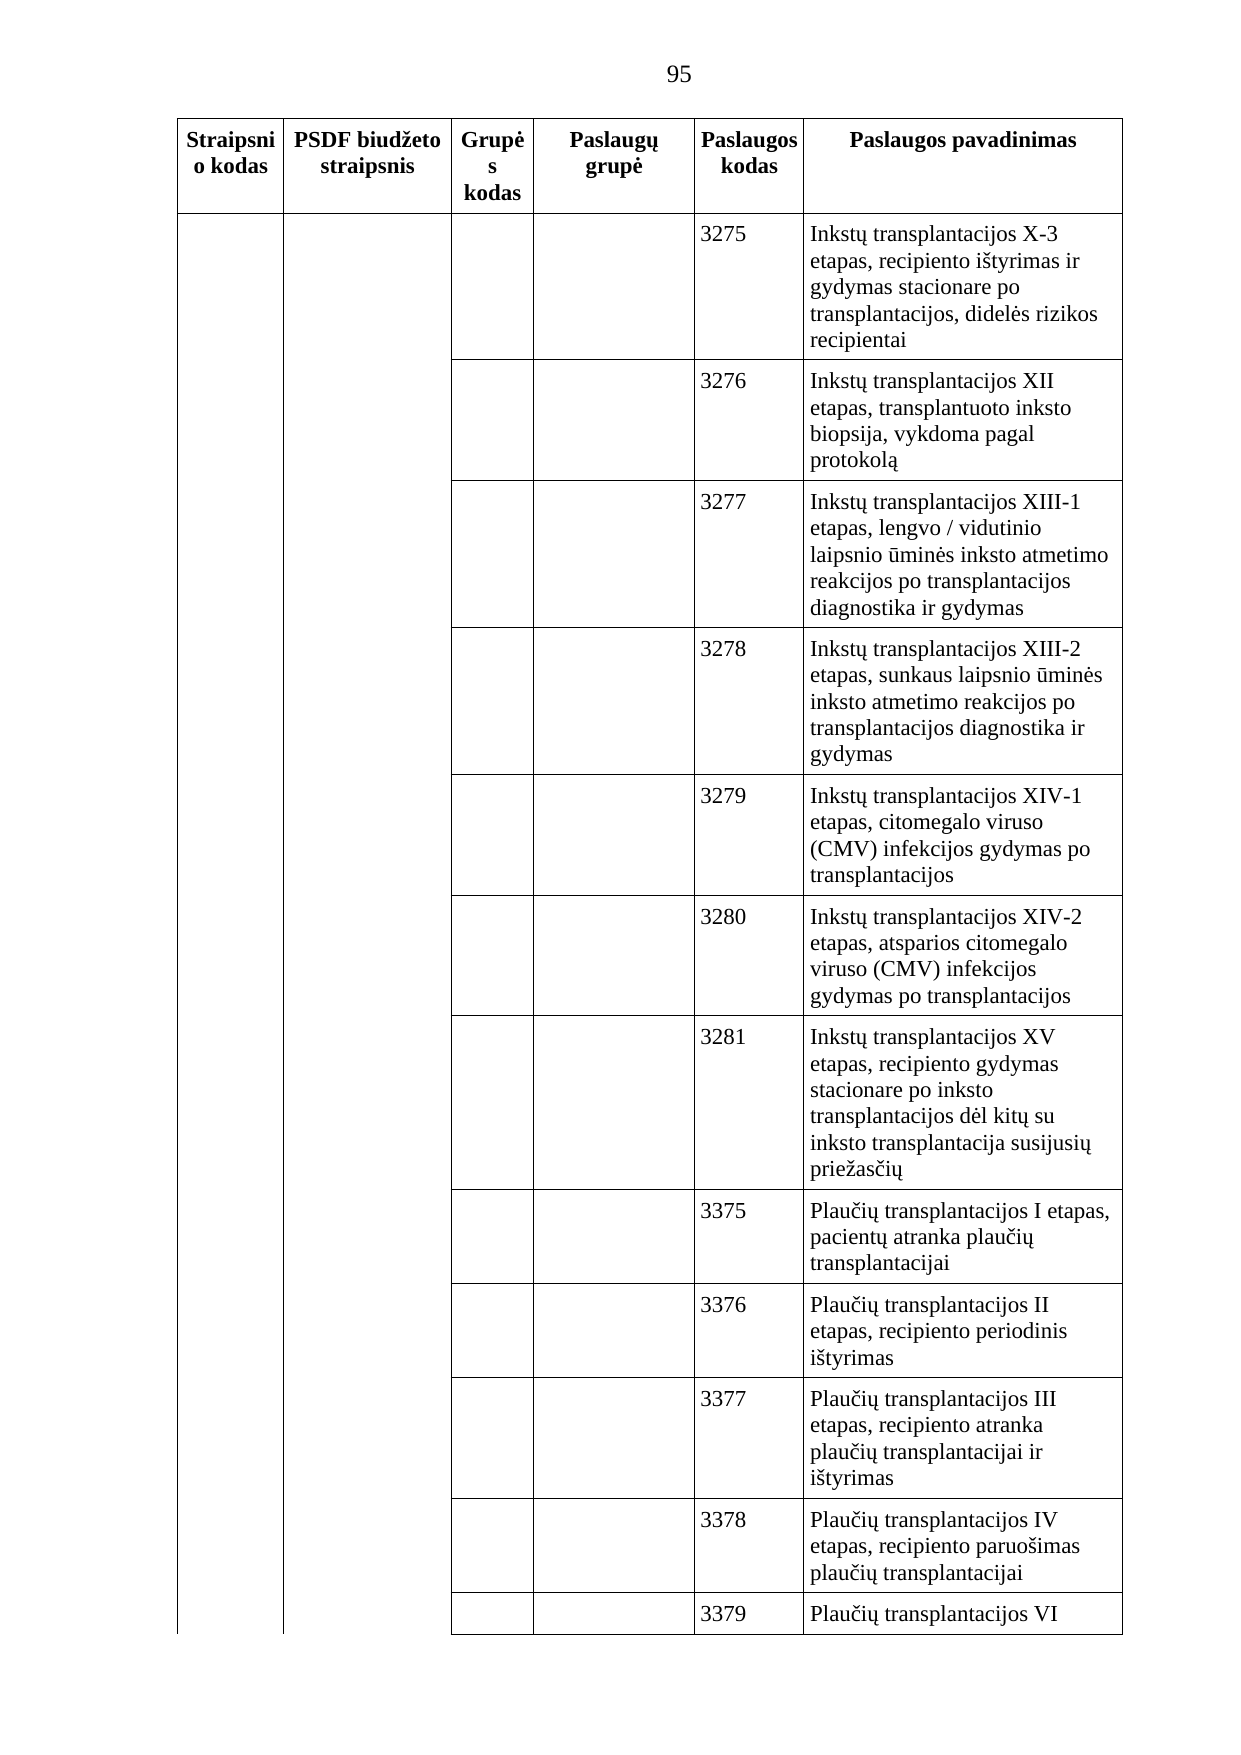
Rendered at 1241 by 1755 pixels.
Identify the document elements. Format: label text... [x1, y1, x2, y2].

table_cell [534, 1016, 694, 1188]
table_cell [284, 774, 451, 894]
table_cell [452, 360, 533, 480]
table_cell Inkstų transplantacijos XIV-1 etapas, citomegalo viruso (CMV) infekcijos gydymas po transplantacijos [804, 775, 1122, 894]
table_cell Inkstų transplantacijos XII etapas, transplantuoto inksto biopsija, vykdoma pagal protokolą [804, 360, 1122, 480]
table_header Paslaugų grupė [534, 119, 694, 212]
table_cell 3376 [695, 1284, 803, 1377]
table_cell [284, 1377, 451, 1498]
table_cell Plaučių transplantacijos II etapas, recipiento periodinis ištyrimas [804, 1284, 1122, 1377]
table_cell [452, 1378, 533, 1498]
table_cell [178, 1592, 283, 1633]
table_cell [284, 1283, 451, 1377]
table_cell [284, 359, 451, 480]
table_cell [534, 481, 694, 627]
table_cell [534, 1378, 694, 1498]
table_cell [452, 481, 533, 627]
table_cell [178, 895, 283, 1015]
table_cell [452, 1190, 533, 1283]
table_cell [178, 774, 283, 894]
table_cell [178, 1189, 283, 1283]
table_cell [452, 1016, 533, 1188]
table_cell [452, 775, 533, 894]
table_cell Inkstų transplantacijos XIII-1 etapas, lengvo / vidutinio laipsnio ūminės inksto atmetimo reakcijos po transplantacijos diagnostika ir gydymas [804, 481, 1122, 627]
table_cell Inkstų transplantacijos XV etapas, recipiento gydymas stacionare po inksto transplantacijos dėl kitų su inksto transplantacija susijusių priežasčių [804, 1016, 1122, 1188]
table_cell Plaučių transplantacijos III etapas, recipiento atranka plaučių transplantacijai ir ištyrimas [804, 1378, 1122, 1498]
table_cell [284, 480, 451, 627]
table_cell Plaučių transplantacijos I etapas, pacientų atranka plaučių transplantacijai [804, 1190, 1122, 1283]
table_cell [452, 896, 533, 1015]
table_cell Inkstų transplantacijos XIV-2 etapas, atsparios citomegalo viruso (CMV) infekcijos gydymas po transplantacijos [804, 896, 1122, 1015]
table_cell 3275 [695, 214, 803, 359]
table_cell [284, 1592, 451, 1633]
table_cell 3276 [695, 360, 803, 480]
table_cell [178, 480, 283, 627]
table_cell [284, 895, 451, 1015]
table_header PSDF biudžeto straipsnis [284, 119, 451, 212]
table_cell 3277 [695, 481, 803, 627]
table_cell [534, 1593, 694, 1633]
table_cell [534, 214, 694, 359]
table_header Grupės kodas [452, 119, 533, 212]
table_cell Inkstų transplantacijos XIII-2 etapas, sunkaus laipsnio ūminės inksto atmetimo reakcijos po transplantacijos diagnostika ir gydymas [804, 628, 1122, 774]
table_cell [284, 1015, 451, 1188]
table_cell [178, 1377, 283, 1498]
table_cell [178, 1283, 283, 1377]
table_cell 3379 [695, 1593, 803, 1633]
table_cell [534, 896, 694, 1015]
table_cell [452, 628, 533, 774]
table_header Straipsnio kodas [178, 119, 283, 212]
table_cell 3375 [695, 1190, 803, 1283]
table_cell [534, 1499, 694, 1592]
table_cell Plaučių transplantacijos VI [804, 1593, 1122, 1633]
table_cell [178, 1015, 283, 1188]
table_cell 3278 [695, 628, 803, 774]
table_cell Plaučių transplantacijos IV etapas, recipiento paruošimas plaučių transplantacijai [804, 1499, 1122, 1592]
table_cell 3377 [695, 1378, 803, 1498]
table_cell [178, 1498, 283, 1592]
table_cell [178, 627, 283, 774]
table_header Paslaugos kodas [695, 119, 803, 212]
table_cell [534, 1190, 694, 1283]
table_cell [284, 627, 451, 774]
table_cell [534, 360, 694, 480]
table_cell [534, 775, 694, 894]
table_cell 3281 [695, 1016, 803, 1188]
table_cell Inkstų transplantacijos X-3 etapas, recipiento ištyrimas ir gydymas stacionare po transplantacijos, didelės rizikos recipientai [804, 214, 1122, 359]
table_cell [178, 214, 283, 359]
table_cell [534, 628, 694, 774]
table_cell [534, 1284, 694, 1377]
table_cell [452, 214, 533, 359]
table_cell [284, 1189, 451, 1283]
table_cell 3378 [695, 1499, 803, 1592]
table_cell 3280 [695, 896, 803, 1015]
table_cell [452, 1284, 533, 1377]
table_cell [178, 359, 283, 480]
table_cell [452, 1593, 533, 1633]
table_cell [452, 1499, 533, 1592]
table_cell [284, 1498, 451, 1592]
table_cell 3279 [695, 775, 803, 894]
table_header Paslaugos pavadinimas [804, 119, 1122, 212]
table_cell [284, 214, 451, 359]
